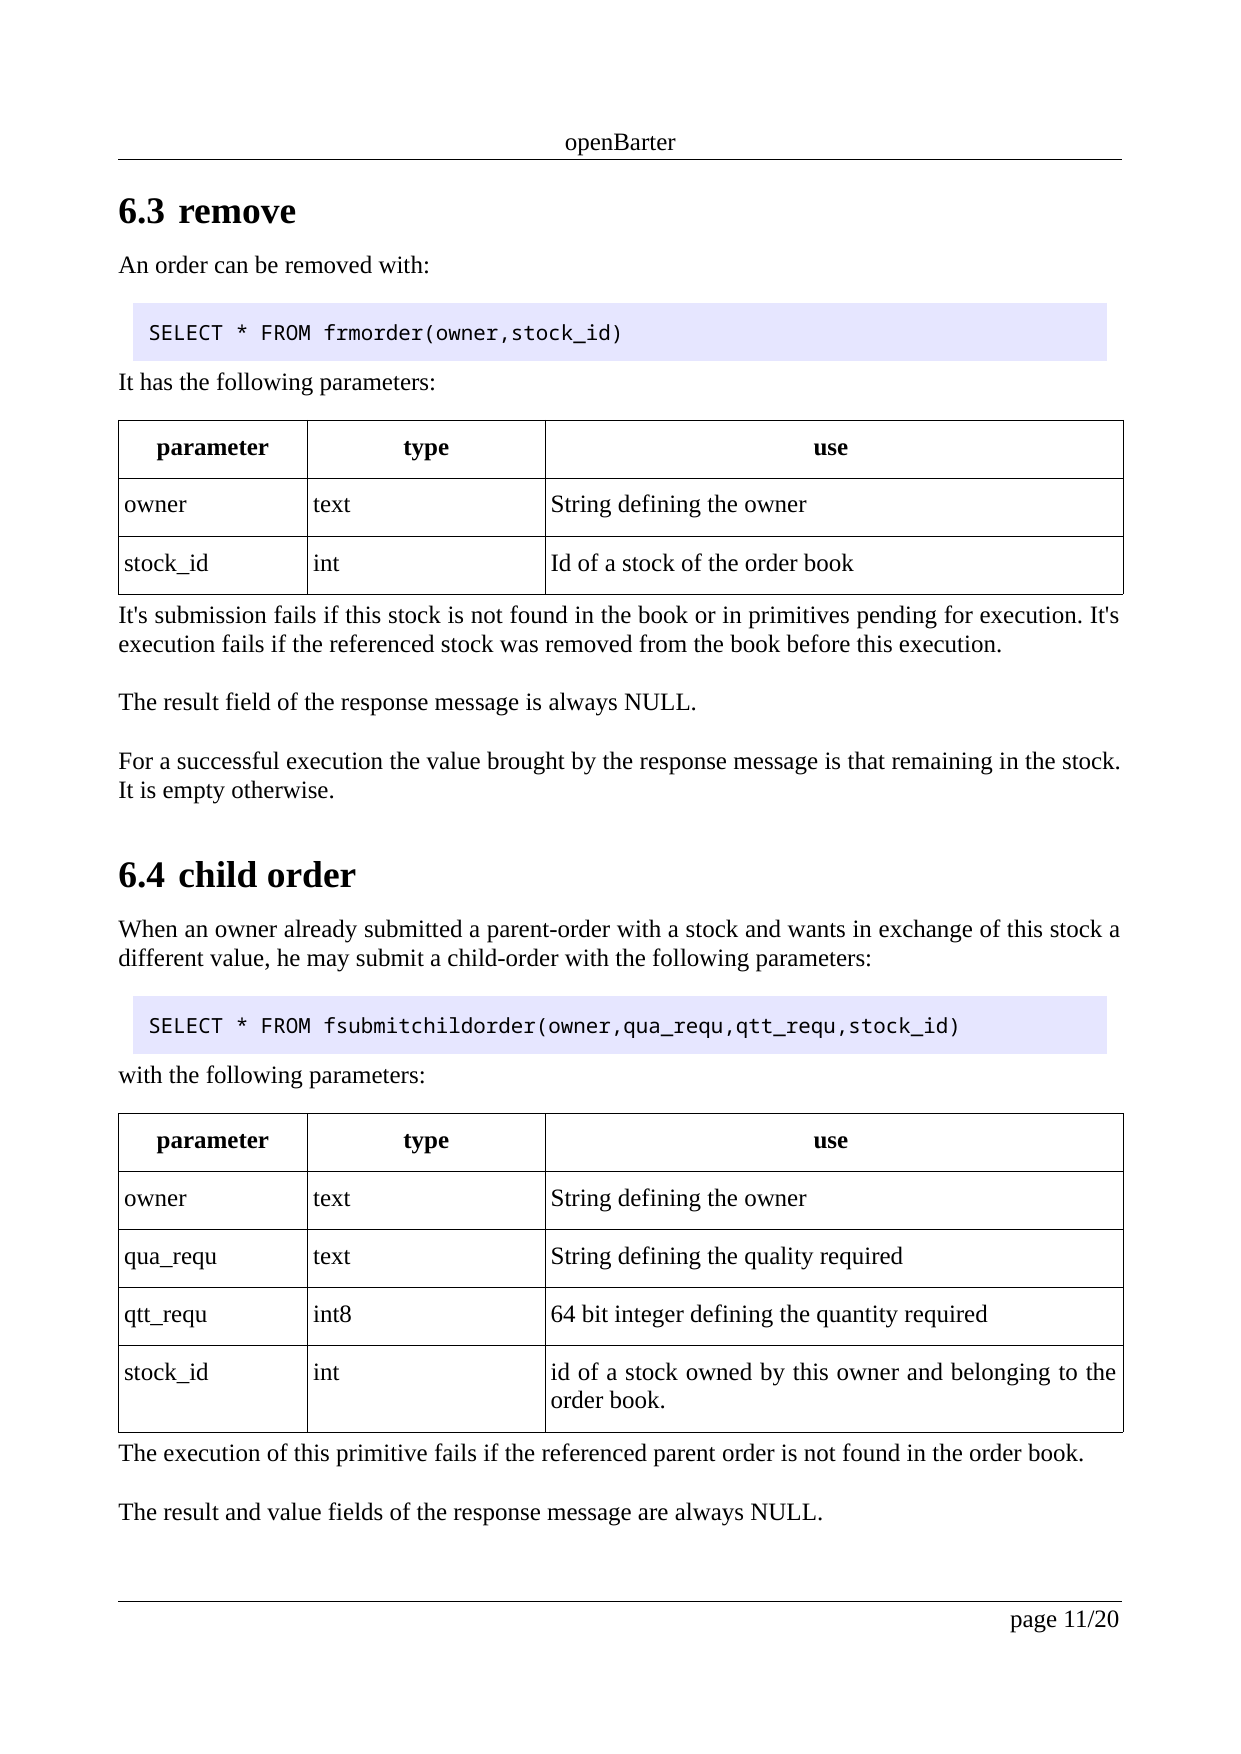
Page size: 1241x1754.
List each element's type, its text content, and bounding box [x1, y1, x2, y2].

text with the following parameters: [118, 1060, 1122, 1089]
text SELECT * FROM frmorder(owner,stock_id) [145, 315, 1095, 349]
table_cell text [308, 479, 545, 536]
subtitle child order [118, 853, 1122, 896]
text An order can be removed with: [118, 250, 1122, 279]
text When an owner already submitted a parent-order with a stock and wants in exchange of this stock a different value, he may submit a child-order with the following parameters: [118, 914, 1122, 972]
table_cell Id of a stock of the order book [546, 537, 1123, 594]
table_header type [308, 1114, 545, 1171]
table_header parameter [119, 1114, 307, 1171]
table_cell String defining the quality required [546, 1230, 1123, 1287]
table_cell stock_id [119, 1346, 307, 1432]
table_cell qtt_requ [119, 1288, 307, 1345]
text SELECT * FROM fsubmitchildorder(owner,qua_requ,qtt_requ,stock_id) [145, 1008, 1095, 1042]
table_cell String defining the owner [546, 1172, 1123, 1229]
table_cell int8 [308, 1288, 545, 1345]
table_cell qua_requ [119, 1230, 307, 1287]
table_cell int [308, 537, 545, 594]
text The result and value fields of the response message are always NULL. [118, 1497, 1122, 1526]
table_cell int [308, 1346, 545, 1432]
text The result field of the response message is always NULL. [118, 687, 1122, 716]
table_cell stock_id [119, 537, 307, 594]
table_cell text [308, 1230, 545, 1287]
subtitle remove [118, 188, 1122, 231]
table_cell 64 bit integer defining the quantity required [546, 1288, 1123, 1345]
table_header use [546, 1114, 1123, 1171]
table_cell owner [119, 1172, 307, 1229]
text The execution of this primitive fails if the referenced parent order is not found in the order book. [118, 1438, 1122, 1467]
text It's submission fails if this stock is not found in the book or in primitives pending for execution. It's execution fails if the referenced stock was removed from the book before this execution. [118, 600, 1122, 657]
table_cell owner [119, 479, 307, 536]
table_cell id of a stock owned by this owner and belonging to the order book. [546, 1346, 1123, 1432]
table_header parameter [119, 421, 307, 478]
table_cell text [308, 1172, 545, 1229]
table_header type [308, 421, 545, 478]
table_cell String defining the owner [546, 479, 1123, 536]
text It has the following parameters: [118, 367, 1122, 396]
text For a successful execution the value brought by the response message is that remaining in the stock. It is empty otherwise. [118, 746, 1122, 804]
table_header use [546, 421, 1123, 478]
